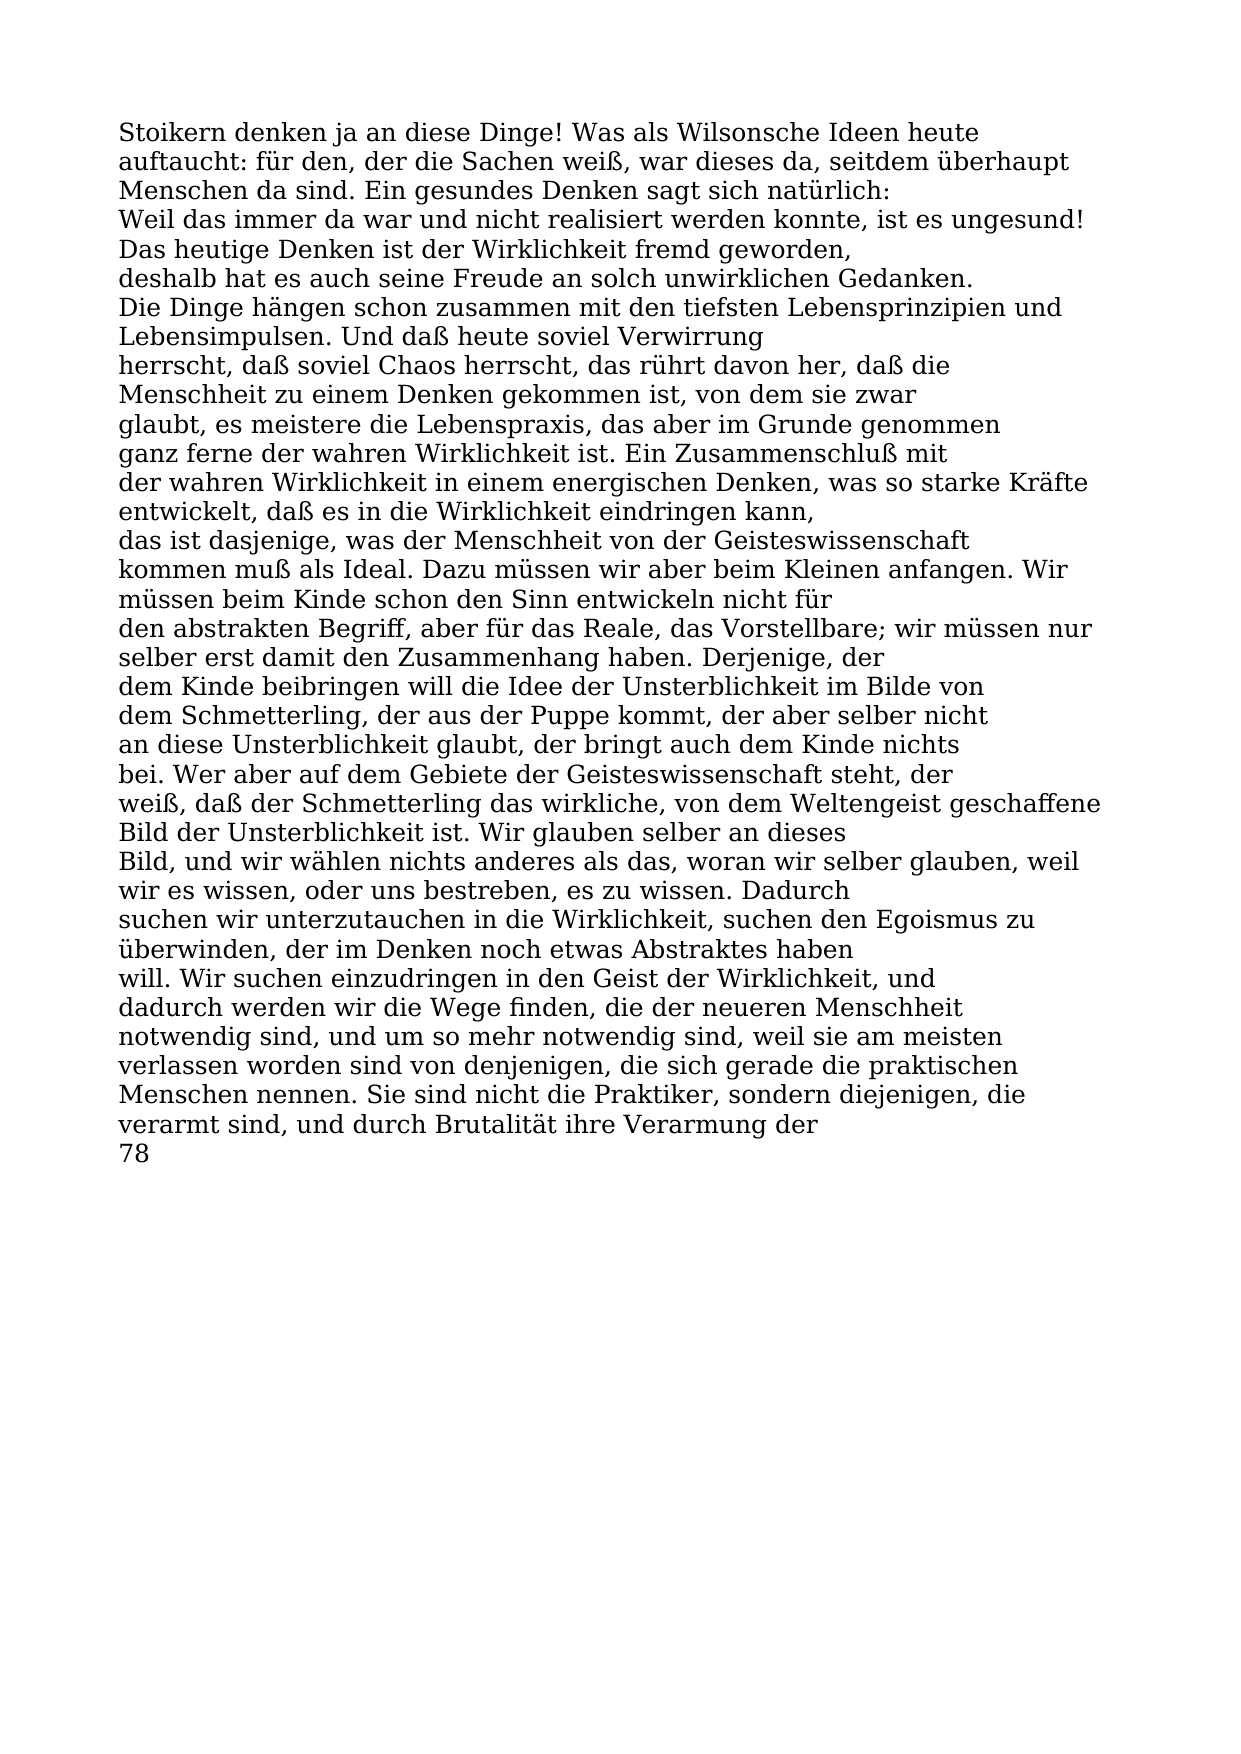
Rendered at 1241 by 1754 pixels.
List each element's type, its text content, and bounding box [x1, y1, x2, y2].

text Menschheit zu einem Denken gekommen ist, von dem sie zwar [118, 381, 1122, 410]
text dadurch werden wir die Wege finden, die der neueren Menschheit [118, 993, 1122, 1022]
text dem Schmetterling, der aus der Puppe kommt, der aber selber nicht [118, 701, 1122, 731]
text dem Kinde beibringen will die Idee der Unsterblichkeit im Bilde von [118, 672, 1122, 701]
text Stoikern denken ja an diese Dinge! Was als Wilsonsche Ideen heute [118, 118, 1122, 147]
text suchen wir unterzutauchen in die Wirklichkeit, suchen den Egoismus zu überwinden, der im Denken noch etwas Abstraktes haben [118, 906, 1122, 964]
text den abstrakten Begriff, aber für das Reale, das Vorstellbare; wir müssen nur selber erst damit den Zusammenhang haben. Derjenige, der [118, 614, 1122, 672]
text der wahren Wirklichkeit in einem energischen Denken, was so starke Kräfte entwickelt, daß es in die Wirklichkeit eindringen kann, [118, 468, 1122, 526]
text weiß, daß der Schmetterling das wirkliche, von dem Weltengeist geschaffene Bild der Unsterblichkeit ist. Wir glauben selber an dieses [118, 789, 1122, 847]
text an diese Unsterblichkeit glaubt, der bringt auch dem Kinde nichts [118, 731, 1122, 760]
text herrscht, daß soviel Chaos herrscht, das rührt davon her, daß die [118, 351, 1122, 381]
text will. Wir suchen einzudringen in den Geist der Wirklichkeit, und [118, 964, 1122, 993]
text kommen muß als Ideal. Dazu müssen wir aber beim Kleinen anfangen. Wir müssen beim Kinde schon den Sinn entwickeln nicht für [118, 556, 1122, 614]
text notwendig sind, und um so mehr notwendig sind, weil sie am meisten verlassen worden sind von denjenigen, die sich gerade die praktischen Menschen nennen. Sie sind nicht die Praktiker, sondern diejenigen, die verarmt sind, und durch Brutalität ihre Verarmung der [118, 1022, 1122, 1139]
text ganz ferne der wahren Wirklichkeit ist. Ein Zusammenschluß mit [118, 439, 1122, 468]
text auftaucht: für den, der die Sachen weiß, war dieses da, seitdem überhaupt Menschen da sind. Ein gesundes Denken sagt sich natürlich: [118, 147, 1122, 206]
text bei. Wer aber auf dem Gebiete der Geisteswissenschaft steht, der [118, 760, 1122, 789]
text glaubt, es meistere die Lebenspraxis, das aber im Grunde genommen [118, 410, 1122, 439]
text das ist dasjenige, was der Menschheit von der Geisteswissenschaft [118, 526, 1122, 556]
text deshalb hat es auch seine Freude an solch unwirklichen Gedanken. [118, 264, 1122, 293]
text Bild, und wir wählen nichts anderes als das, woran wir selber glauben, weil wir es wissen, oder uns bestreben, es zu wissen. Dadurch [118, 847, 1122, 906]
text 78 [118, 1139, 1122, 1168]
text Die Dinge hängen schon zusammen mit den tiefsten Lebensprinzipien und Lebensimpulsen. Und daß heute soviel Verwirrung [118, 293, 1122, 351]
text Weil das immer da war und nicht realisiert werden konnte, ist es ungesund! Das heutige Denken ist der Wirklichkeit fremd geworden, [118, 206, 1122, 264]
